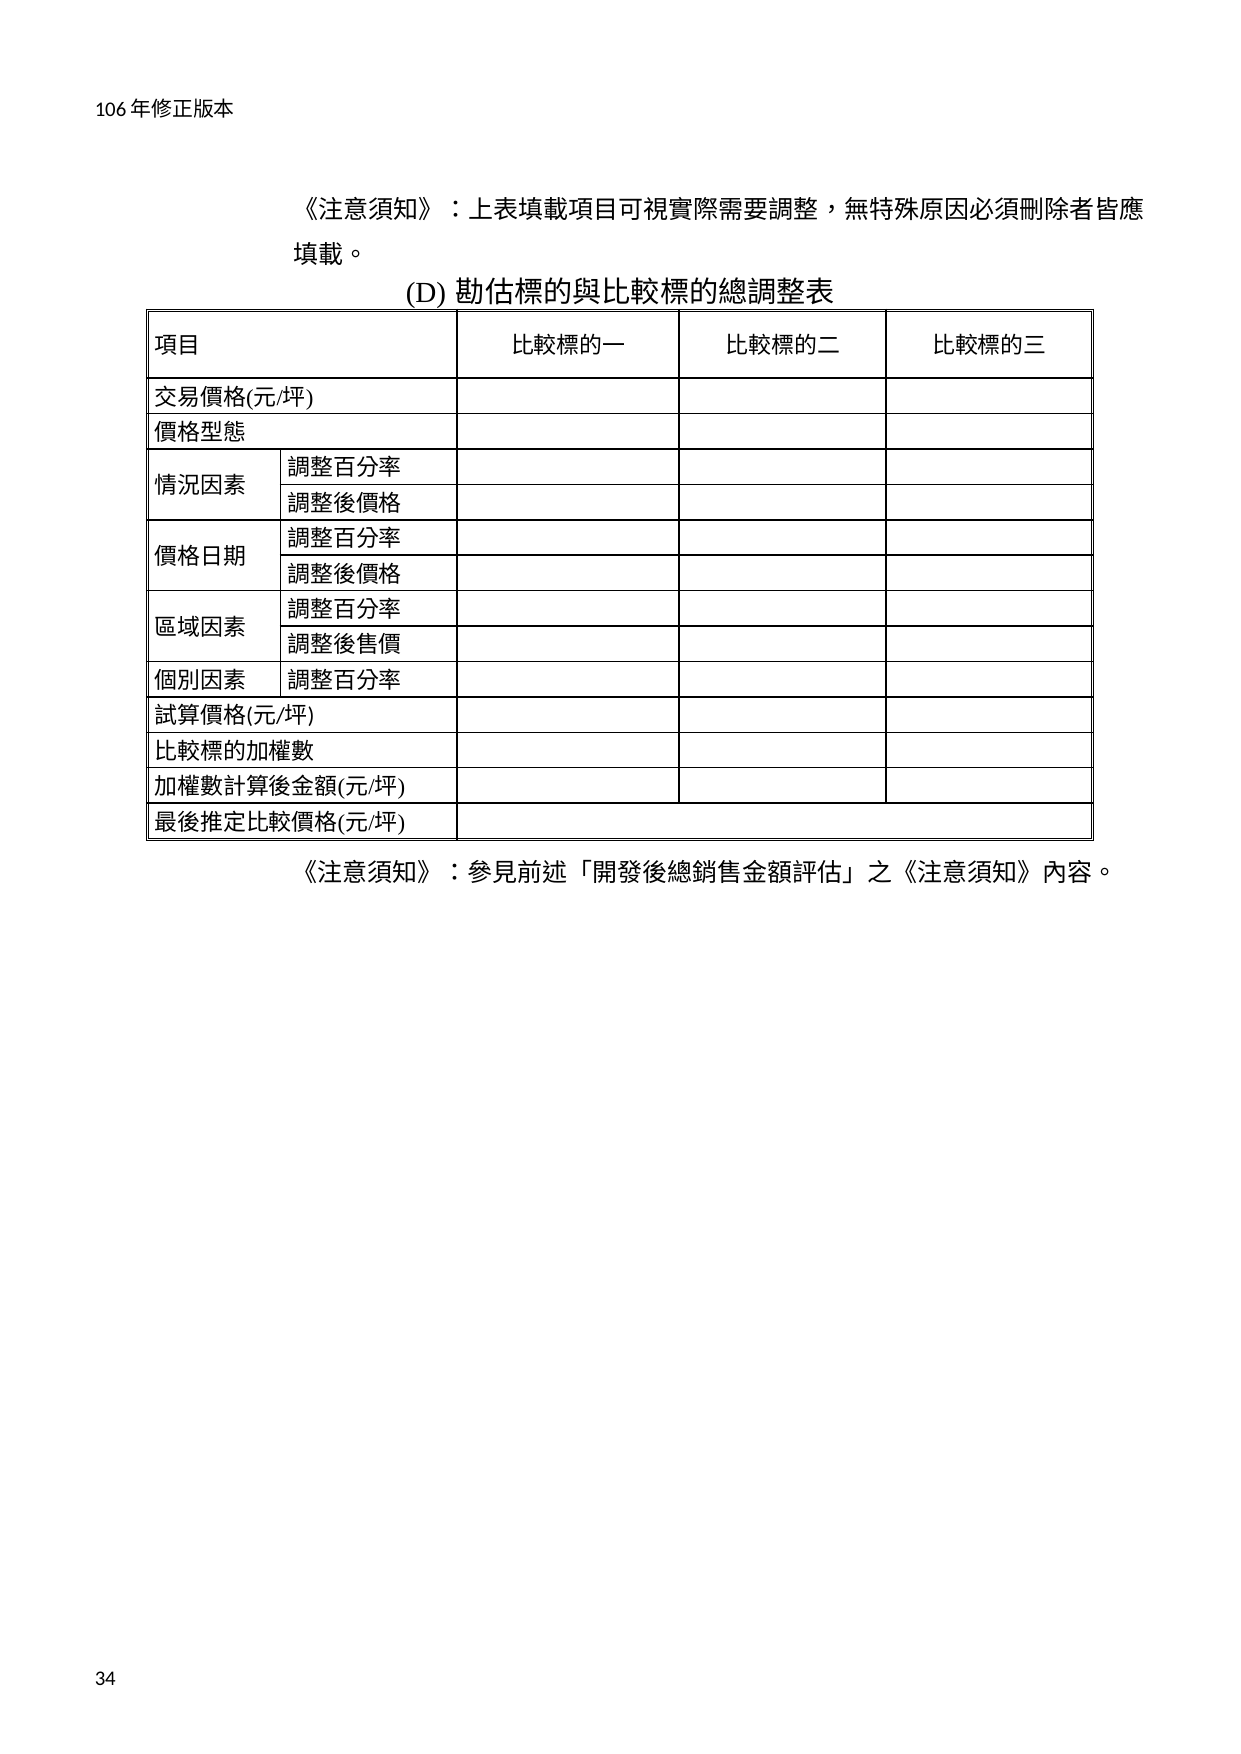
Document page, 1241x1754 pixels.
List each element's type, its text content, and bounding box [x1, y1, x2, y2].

table_cell 試算價格(元/坪) [149, 698, 456, 731]
text 《注意須知》：上表填載項目可視實際需要調整，無特殊原因必須刪除者皆應填載。 [293, 181, 1146, 273]
table_cell 價格型態 [149, 414, 456, 448]
table_cell [458, 627, 678, 661]
table_cell 情況因素 [149, 450, 280, 519]
table_cell 個別因素 [149, 662, 280, 696]
table_cell [887, 698, 1091, 731]
table_cell [680, 768, 885, 802]
table_cell [458, 414, 678, 448]
table_cell 比較標的加權數 [149, 733, 456, 767]
table_cell [887, 733, 1091, 767]
table_cell [887, 450, 1091, 483]
table_cell [458, 733, 678, 767]
table_header 比較標的二 [680, 312, 885, 377]
table_cell [680, 698, 885, 731]
table_cell [887, 521, 1091, 554]
text 《注意須知》：參見前述「開發後總銷售金額評估」之《注意須知》內容。 [257, 845, 1146, 891]
table_cell [680, 591, 885, 625]
table_cell 調整百分率 [281, 662, 456, 696]
table_cell [680, 450, 885, 483]
table_cell [887, 556, 1091, 590]
table_cell [680, 414, 885, 448]
table_cell 區域因素 [149, 591, 280, 661]
table_cell [458, 804, 1091, 838]
table_cell [887, 627, 1091, 661]
table_cell [680, 662, 885, 696]
table_header 項目 [149, 312, 456, 377]
table_cell [680, 485, 885, 519]
table_header 比較標的三 [887, 312, 1091, 377]
table_cell [458, 662, 678, 696]
table_cell [458, 698, 678, 731]
table_cell [458, 521, 678, 554]
table_cell 加權數計算後金額(元/坪) [149, 768, 456, 802]
text (D) 勘估標的與比較標的總調整表 [94, 277, 1146, 308]
table_cell 交易價格(元/坪) [149, 379, 456, 413]
table_cell [458, 485, 678, 519]
table_cell [887, 662, 1091, 696]
table_cell [458, 379, 678, 413]
table_cell 調整百分率 [281, 521, 456, 554]
table_cell [887, 768, 1091, 802]
table_cell [887, 379, 1091, 413]
table_header 比較標的一 [458, 312, 678, 377]
table_cell [680, 556, 885, 590]
table_cell [458, 591, 678, 625]
table_cell [680, 627, 885, 661]
table_cell [680, 379, 885, 413]
table_cell 調整後售價 [281, 627, 456, 661]
table_cell [887, 414, 1091, 448]
table_cell 價格日期 [149, 521, 280, 590]
table_cell [680, 733, 885, 767]
table_cell 最後推定比較價格(元/坪) [149, 804, 456, 838]
table_cell [887, 485, 1091, 519]
table_cell [458, 768, 678, 802]
table_cell [680, 521, 885, 554]
table_cell [458, 450, 678, 483]
table_cell [458, 556, 678, 590]
table_cell 調整後價格 [281, 556, 456, 590]
table_cell [887, 591, 1091, 625]
table_cell 調整後價格 [281, 485, 456, 519]
table_cell 調整百分率 [281, 450, 456, 483]
table_cell 調整百分率 [281, 591, 456, 625]
